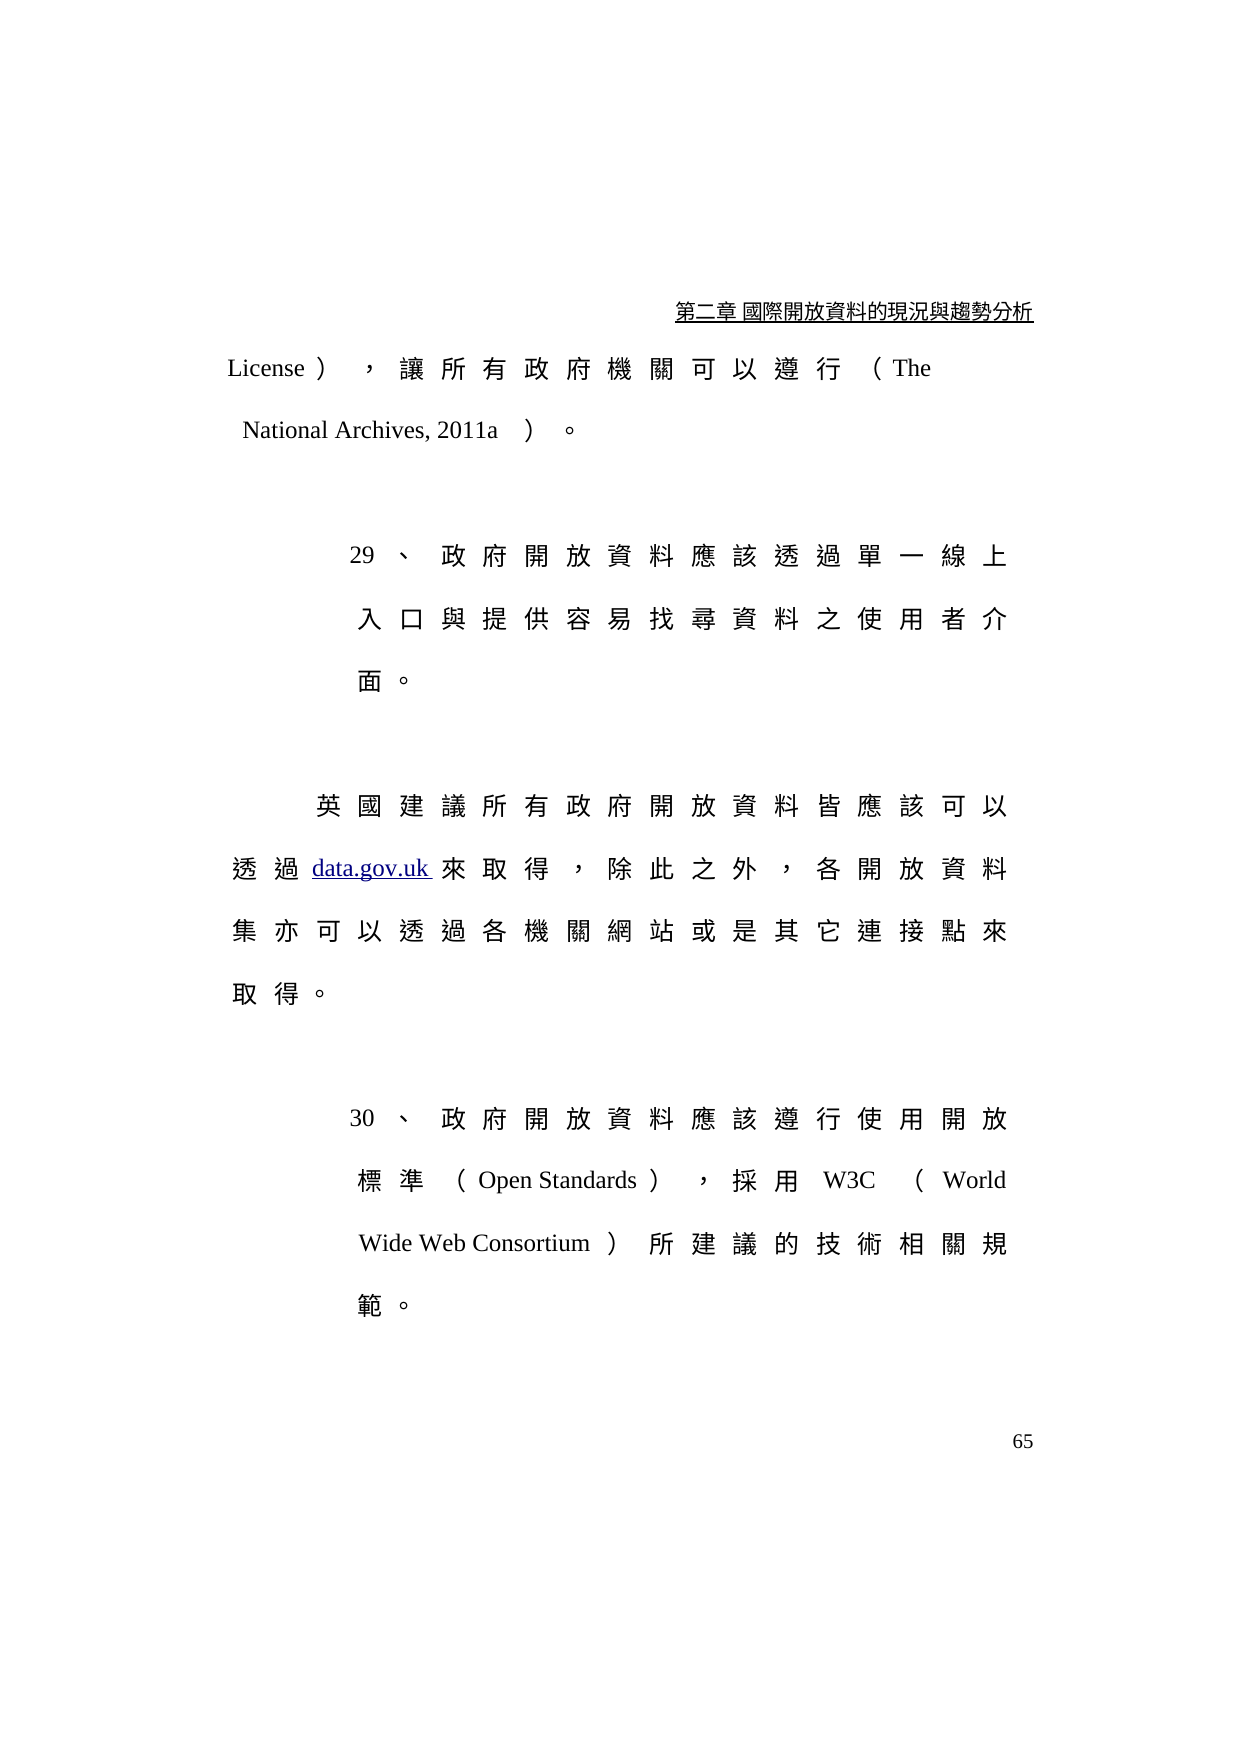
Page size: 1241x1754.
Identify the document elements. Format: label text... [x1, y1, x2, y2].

list 政府開放資料應該遵行使用開放標準（Open Standards），採用W3C（World Wide Web Consortium）所建議的技術相關規範。 [274, 1076, 1016, 1326]
text 英國建議所有政府開放資料皆應該可以透過data.gov.uk來取得，除此之外，各開放資料集亦可以透過各機關網站或是其它連接點來取得。 [224, 763, 1016, 1013]
text License），讓所有政府機關可以遵行（The National Archives, 2011a）。 [224, 326, 1016, 451]
list 政府開放資料應該透過單一線上入口與提供容易找尋資料之使用者介面。 [274, 513, 1016, 701]
